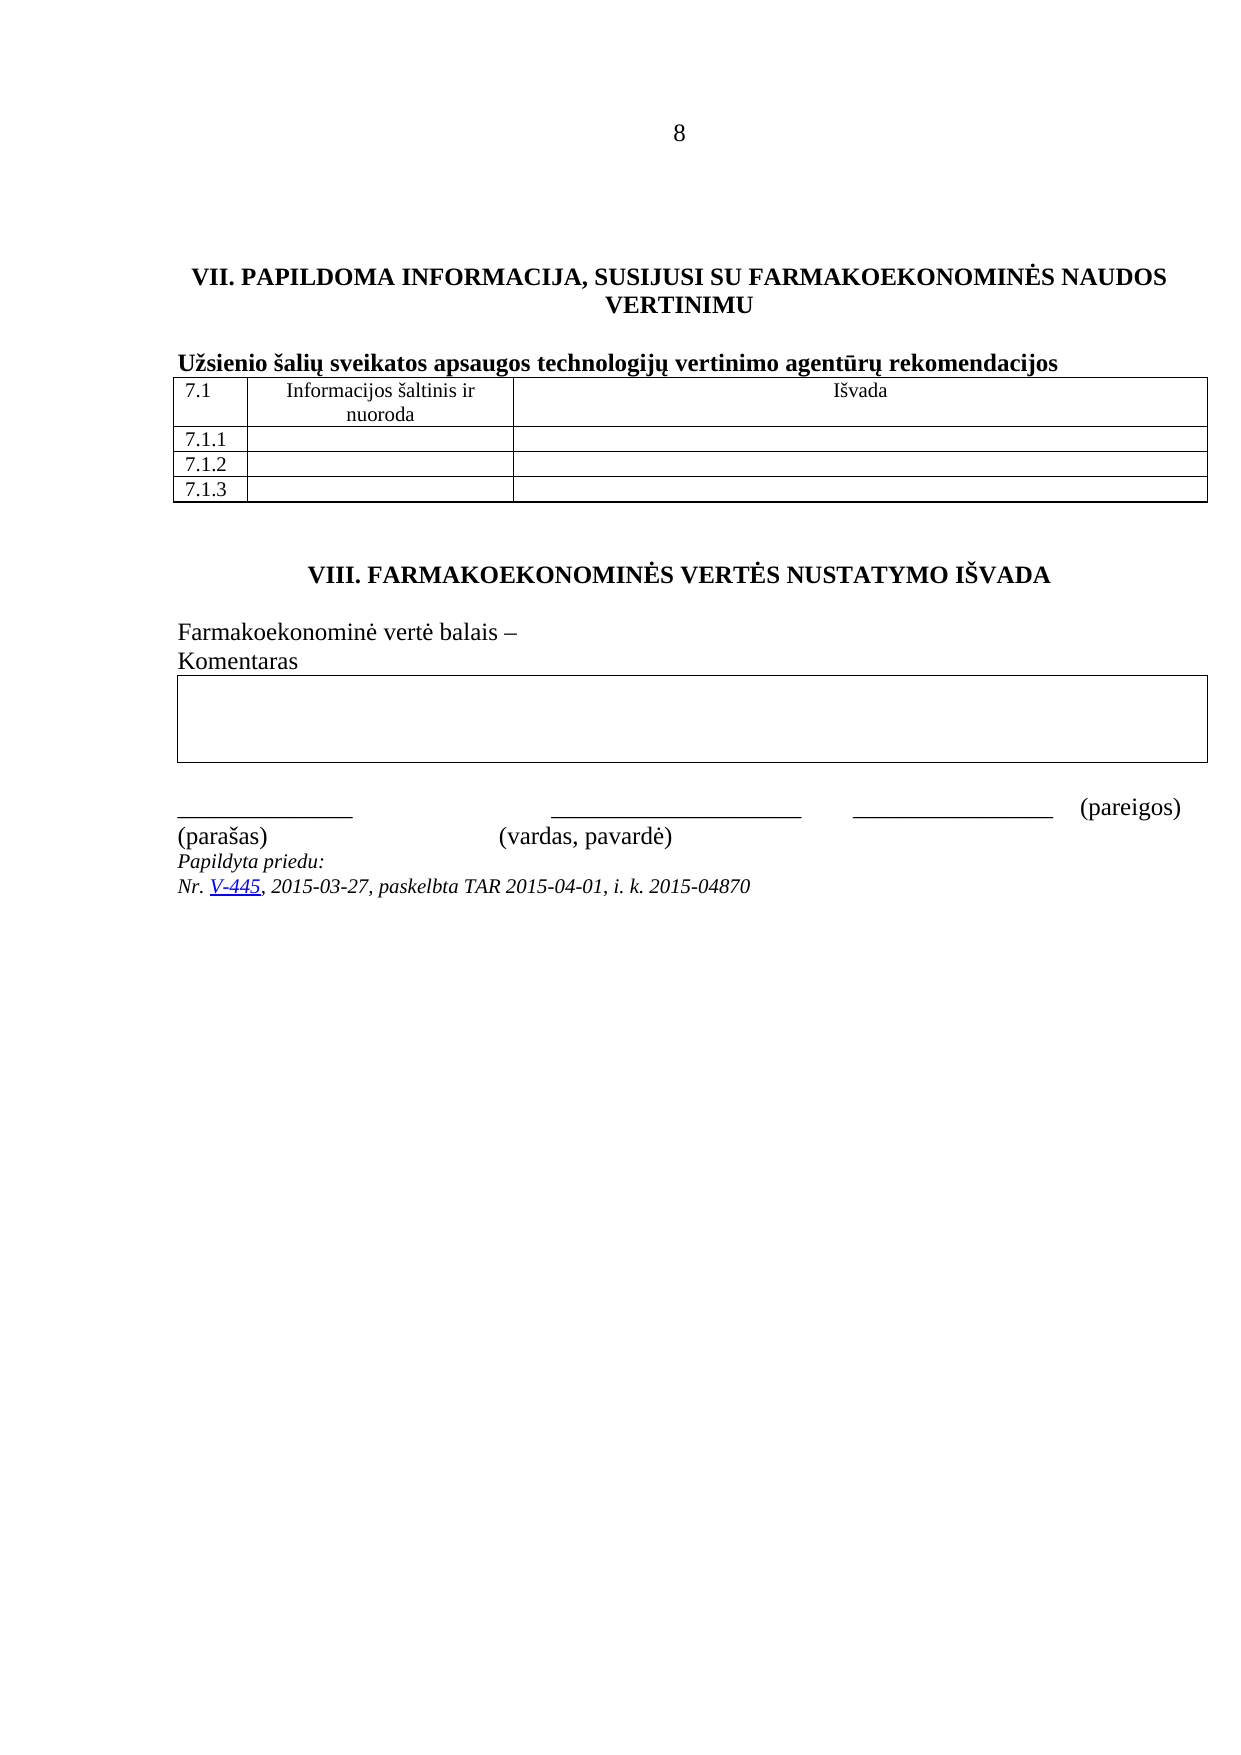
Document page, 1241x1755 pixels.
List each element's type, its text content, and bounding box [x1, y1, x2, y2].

text Nr. V-445, 2015-03-27, paskelbta TAR 2015-04-01, i. k. 2015-04870 [177, 873, 1181, 898]
table_cell 7.1.1 [174, 427, 247, 451]
text VII. PAPILDOMA INFORMACIJA, SUSIJUSI SU FARMAKOEKONOMINĖS NAUDOS VERTINIMU [177, 262, 1181, 319]
table_cell [514, 477, 1207, 501]
table_header [178, 676, 1207, 762]
text Užsienio šalių sveikatos apsaugos technologijų vertinimo agentūrų rekomendacijos [177, 348, 1181, 377]
table_cell [248, 477, 513, 501]
table_cell [248, 452, 513, 476]
table_cell 7.1.3 [174, 477, 247, 501]
text Papildyta priedu: [177, 849, 1181, 873]
table_header Išvada [514, 378, 1207, 426]
table_cell [248, 427, 513, 451]
table_header Informacijos šaltinis ir nuoroda [248, 378, 513, 426]
text Komentaras [177, 646, 1181, 675]
text VIII. FARMAKOEKONOMINĖS VERTĖS NUSTATYMO IŠVADA [177, 560, 1181, 589]
table_header 7.1 [174, 378, 247, 426]
table_cell [514, 427, 1207, 451]
table_cell [514, 452, 1207, 476]
table_cell 7.1.2 [174, 452, 247, 476]
text ______________ ____________________ ________________ (pareigos) (parašas) (vardas, pavardė) [177, 792, 1181, 849]
text Farmakoekonominė vertė balais – [177, 617, 1181, 646]
